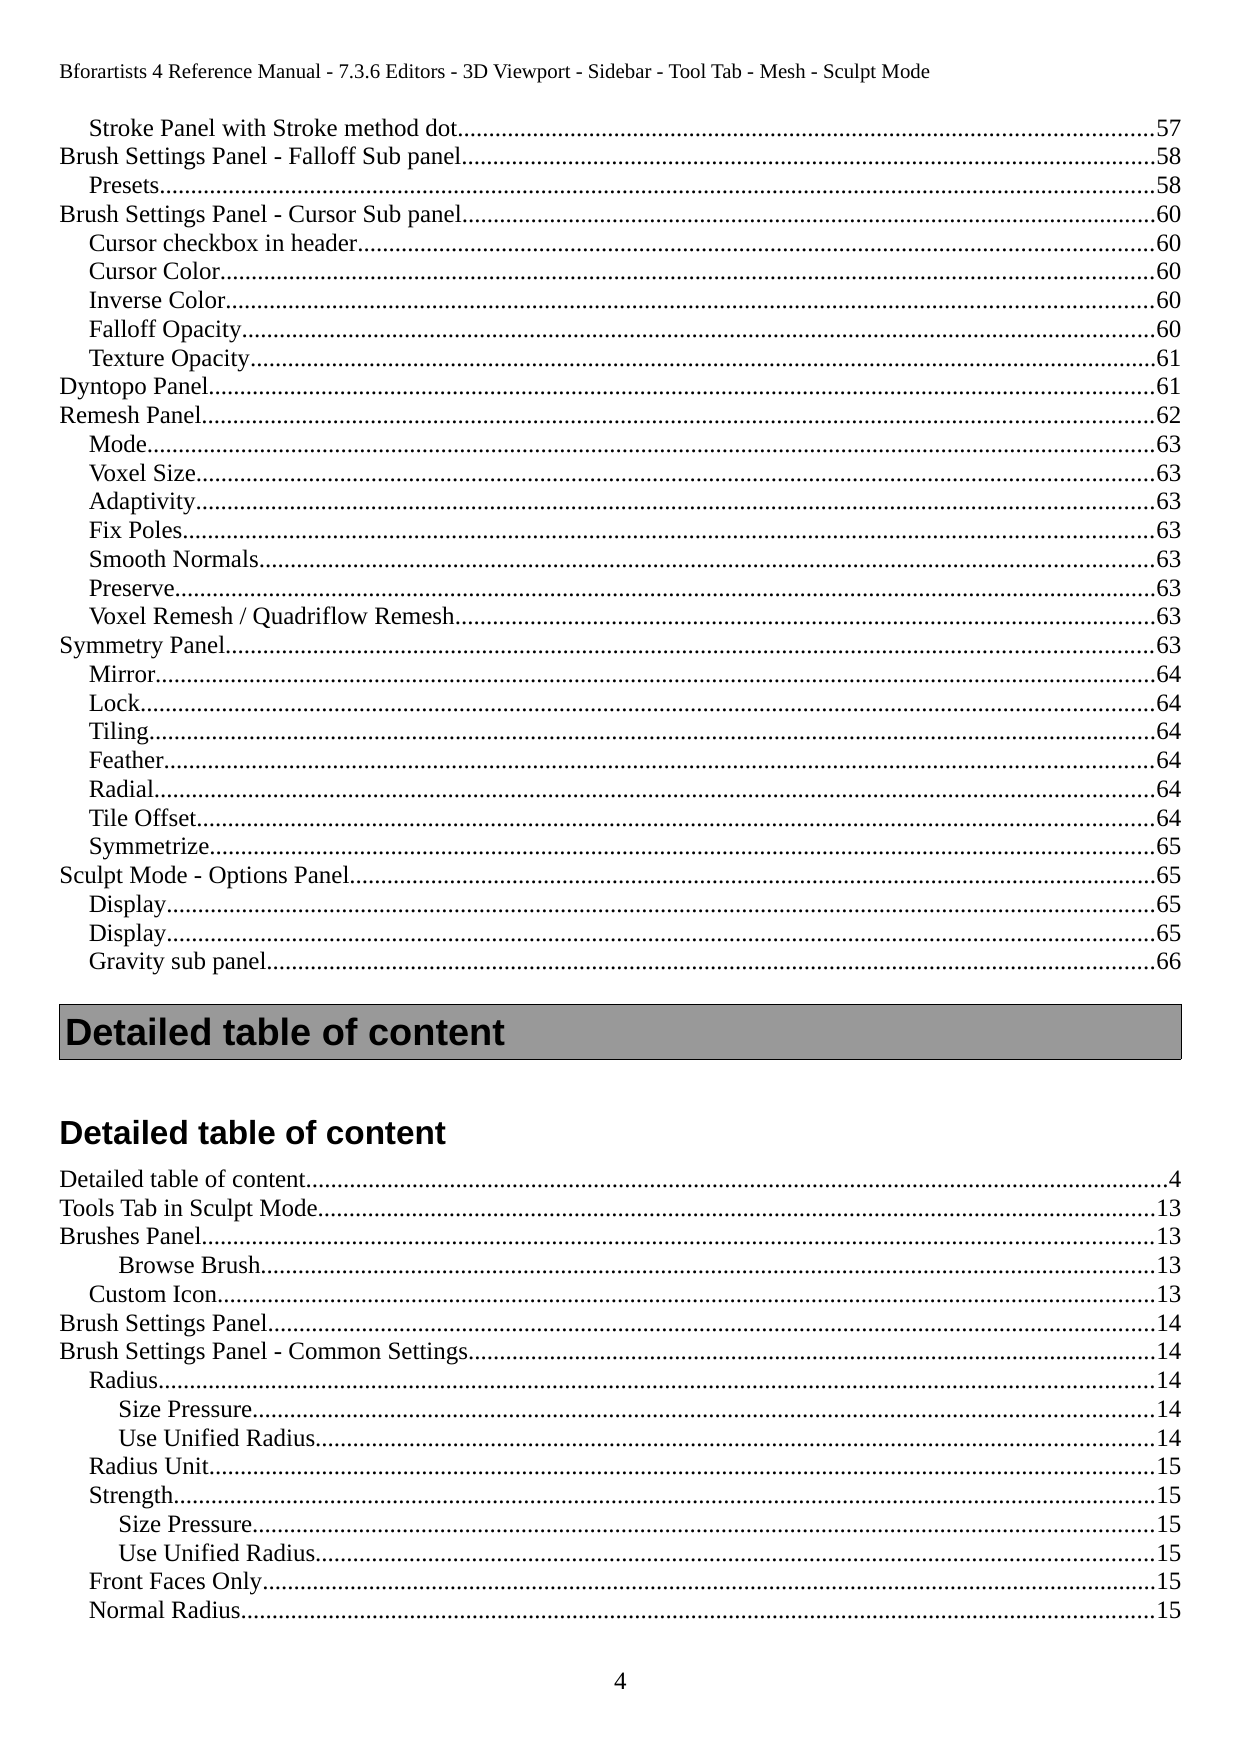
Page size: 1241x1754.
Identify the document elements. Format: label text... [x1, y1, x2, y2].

text Tile Offset 64 [88, 803, 1181, 831]
text Stroke Panel with Stroke method dot 57 [88, 113, 1181, 141]
text Brush Settings Panel - Common Settings 14 [59, 1336, 1181, 1365]
text Size Pressure 14 [118, 1394, 1181, 1423]
text Display 65 [88, 918, 1181, 946]
text Tiling 64 [88, 716, 1181, 745]
text Use Unified Radius 14 [118, 1423, 1181, 1451]
text Normal Radius 15 [88, 1595, 1181, 1624]
text Texture Opacity 61 [88, 343, 1181, 371]
text Brush Settings Panel 14 [59, 1308, 1181, 1336]
text Adaptivity 63 [88, 486, 1181, 515]
text Falloff Opacity 60 [88, 314, 1181, 343]
text Gravity sub panel 66 [88, 946, 1181, 975]
text Size Pressure 15 [118, 1509, 1181, 1538]
text Brush Settings Panel - Cursor Sub panel 60 [59, 199, 1181, 228]
text Cursor Color 60 [88, 256, 1181, 285]
subtitle Detailed table of content [59, 1113, 1181, 1151]
text Cursor checkbox in header 60 [88, 228, 1181, 256]
text Strength 15 [88, 1480, 1181, 1509]
text Front Faces Only 15 [88, 1566, 1181, 1595]
text Mirror 64 [88, 659, 1181, 688]
table_header Detailed table of content [60, 1005, 1181, 1059]
text Radius Unit 15 [88, 1451, 1181, 1480]
text Use Unified Radius 15 [118, 1538, 1181, 1566]
text Display 65 [88, 889, 1181, 918]
text Remesh Panel 62 [59, 400, 1181, 429]
text Browse Brush 13 [118, 1250, 1181, 1279]
text Preserve 63 [88, 573, 1181, 601]
text Inverse Color 60 [88, 285, 1181, 314]
text Brushes Panel 13 [59, 1221, 1181, 1250]
text Tools Tab in Sculpt Mode 13 [59, 1193, 1181, 1221]
text Voxel Remesh / Quadriflow Remesh 63 [88, 601, 1181, 630]
text Presets 58 [88, 170, 1181, 199]
text Detailed table of content 4 [59, 1164, 1181, 1193]
text Radial 64 [88, 774, 1181, 803]
text Fix Poles 63 [88, 515, 1181, 544]
text Brush Settings Panel - Falloff Sub panel 58 [59, 141, 1181, 170]
text Mode 63 [88, 429, 1181, 458]
text Feather 64 [88, 745, 1181, 774]
text Radius 14 [88, 1365, 1181, 1394]
text Dyntopo Panel 61 [59, 371, 1181, 400]
text Smooth Normals 63 [88, 544, 1181, 573]
text Sculpt Mode - Options Panel 65 [59, 860, 1181, 889]
text Symmetry Panel 63 [59, 630, 1181, 659]
text Lock 64 [88, 688, 1181, 716]
text Custom Icon 13 [88, 1279, 1181, 1308]
text Voxel Size 63 [88, 458, 1181, 486]
text Symmetrize 65 [88, 831, 1181, 860]
